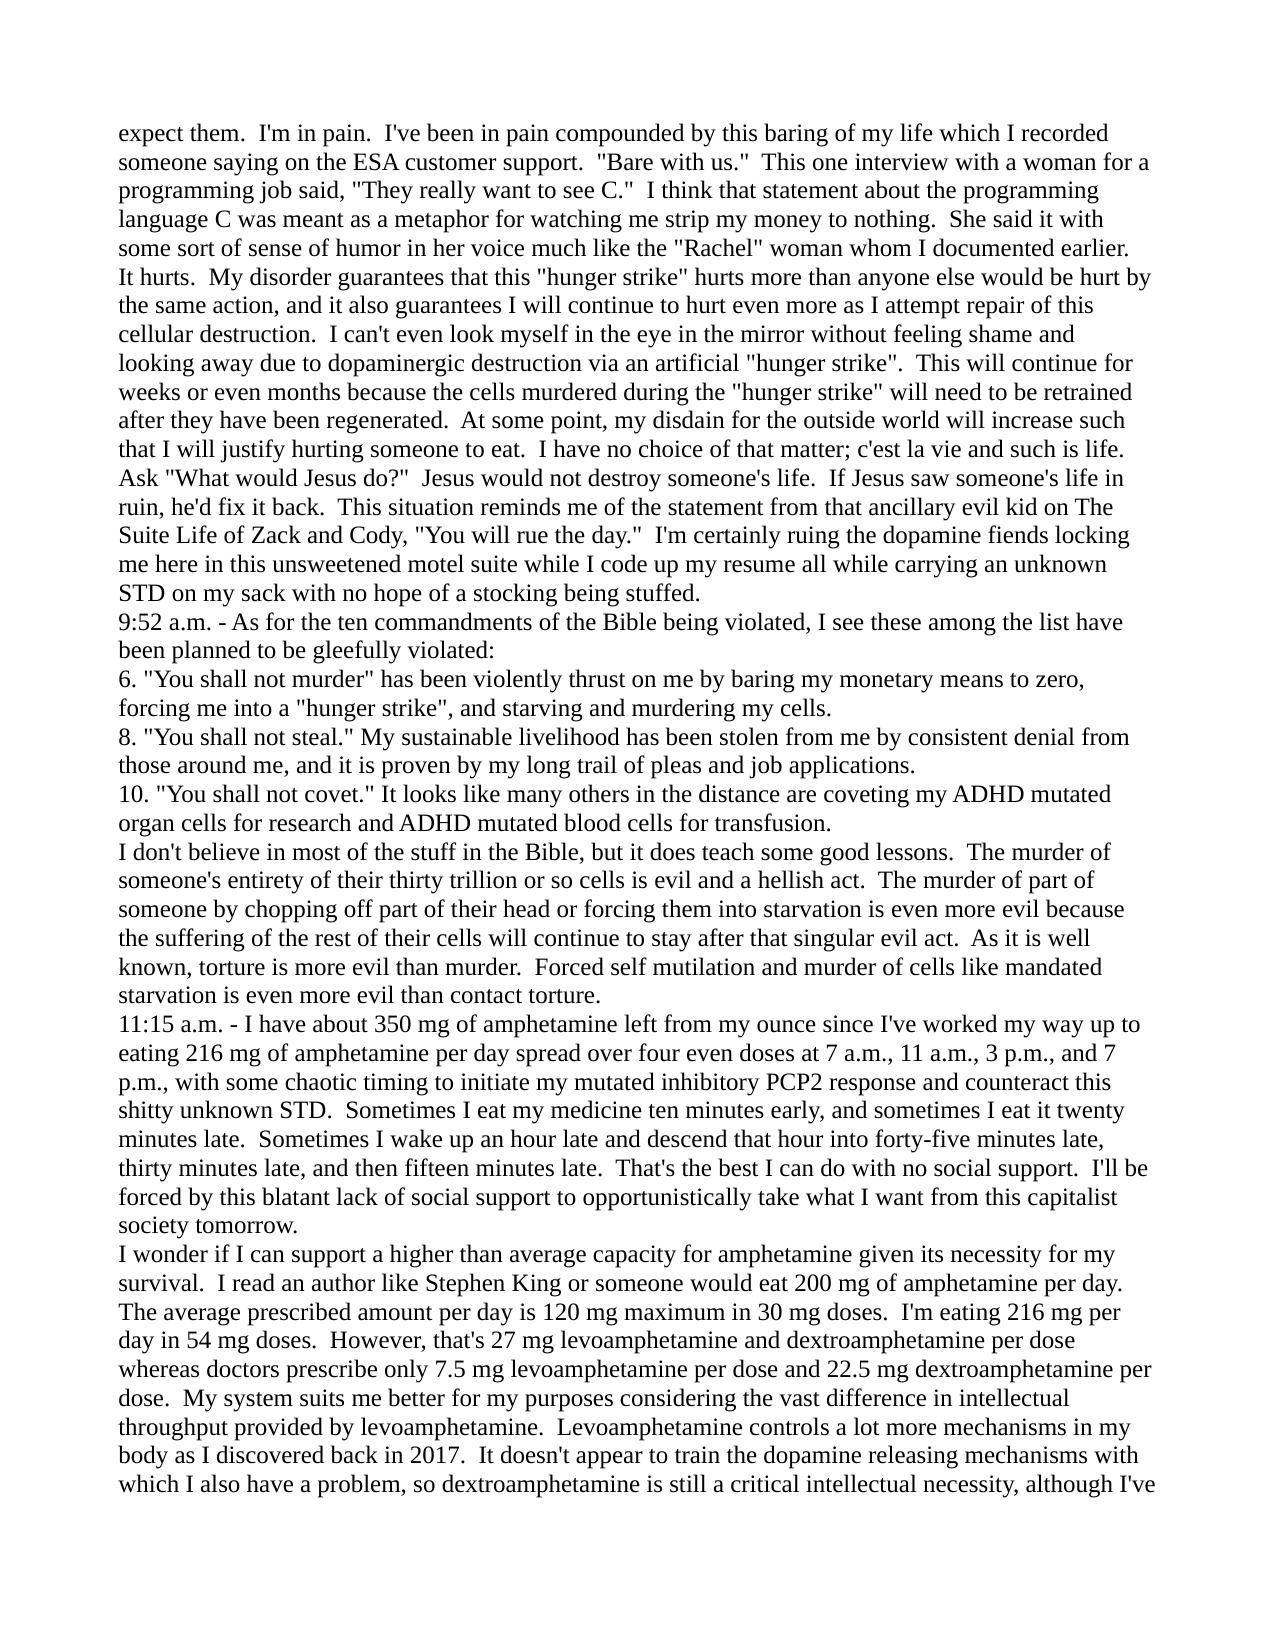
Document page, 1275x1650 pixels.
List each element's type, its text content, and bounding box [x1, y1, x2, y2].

text 6. "You shall not murder" has been violently thrust on me by baring my monetary means to zero, forcing me into a "hunger strike", and starving and murdering my cells. [118, 664, 1157, 722]
text 9:52 a.m. - As for the ten commandments of the Bible being violated, I see these among the list have been planned to be gleefully violated: [118, 607, 1157, 664]
text I wonder if I can support a higher than average capacity for amphetamine given its necessity for my survival. I read an author like Stephen King or someone would eat 200 mg of amphetamine per day. The average prescribed amount per day is 120 mg maximum in 30 mg doses. I'm eating 216 mg per day in 54 mg doses. However, that's 27 mg levoamphetamine and dextroamphetamine per dose whereas doctors prescribe only 7.5 mg levoamphetamine per dose and 22.5 mg dextroamphetamine per dose. My system suits me better for my purposes considering the vast difference in intellectual throughput provided by levoamphetamine. Levoamphetamine controls a lot more mechanisms in my body as I discovered back in 2017. It doesn't appear to train the dopamine releasing mechanisms with which I also have a problem, so dextroamphetamine is still a critical intellectual necessity, although I've [118, 1239, 1157, 1498]
text I don't believe in most of the stuff in the Bible, but it does teach some good lessons. The murder of someone's entirety of their thirty trillion or so cells is evil and a hellish act. The murder of part of someone by chopping off part of their head or forcing them into starvation is even more evil because the suffering of the rest of their cells will continue to stay after that singular evil act. As it is well known, torture is more evil than murder. Forced self mutilation and murder of cells like mandated starvation is even more evil than contact torture. [118, 837, 1157, 1009]
text 10. "You shall not covet." It looks like many others in the distance are coveting my ADHD mutated organ cells for research and ADHD mutated blood cells for transfusion. [118, 779, 1157, 837]
text 11:15 a.m. - I have about 350 mg of amphetamine left from my ounce since I've worked my way up to eating 216 mg of amphetamine per day spread over four even doses at 7 a.m., 11 a.m., 3 p.m., and 7 p.m., with some chaotic timing to initiate my mutated inhibitory PCP2 response and counteract this shitty unknown STD. Sometimes I eat my medicine ten minutes early, and sometimes I eat it twenty minutes late. Sometimes I wake up an hour late and descend that hour into forty-five minutes late, thirty minutes late, and then fifteen minutes late. That's the best I can do with no social support. I'll be forced by this blatant lack of social support to opportunistically take what I want from this capitalist society tomorrow. [118, 1009, 1157, 1239]
text 8. "You shall not steal." My sustainable livelihood has been stolen from me by consistent denial from those around me, and it is proven by my long trail of pleas and job applications. [118, 722, 1157, 779]
text expect them. I'm in pain. I've been in pain compounded by this baring of my life which I recorded someone saying on the ESA customer support. "Bare with us." This one interview with a woman for a programming job said, "They really want to see C." I think that statement about the programming language C was meant as a metaphor for watching me strip my money to nothing. She said it with some sort of sense of humor in her voice much like the "Rachel" woman whom I documented earlier. It hurts. My disorder guarantees that this "hunger strike" hurts more than anyone else would be hurt by the same action, and it also guarantees I will continue to hurt even more as I attempt repair of this cellular destruction. I can't even look myself in the eye in the mirror without feeling shame and looking away due to dopaminergic destruction via an artificial "hunger strike". This will continue for weeks or even months because the cells murdered during the "hunger strike" will need to be retrained after they have been regenerated. At some point, my disdain for the outside world will increase such that I will justify hurting someone to eat. I have no choice of that matter; c'est la vie and such is life. Ask "What would Jesus do?" Jesus would not destroy someone's life. If Jesus saw someone's life in ruin, he'd fix it back. This situation reminds me of the statement from that ancillary evil kid on The Suite Life of Zack and Cody, "You will rue the day." I'm certainly ruing the dopamine fiends locking me here in this unsweetened motel suite while I code up my resume all while carrying an unknown STD on my sack with no hope of a stocking being stuffed. [118, 118, 1157, 607]
